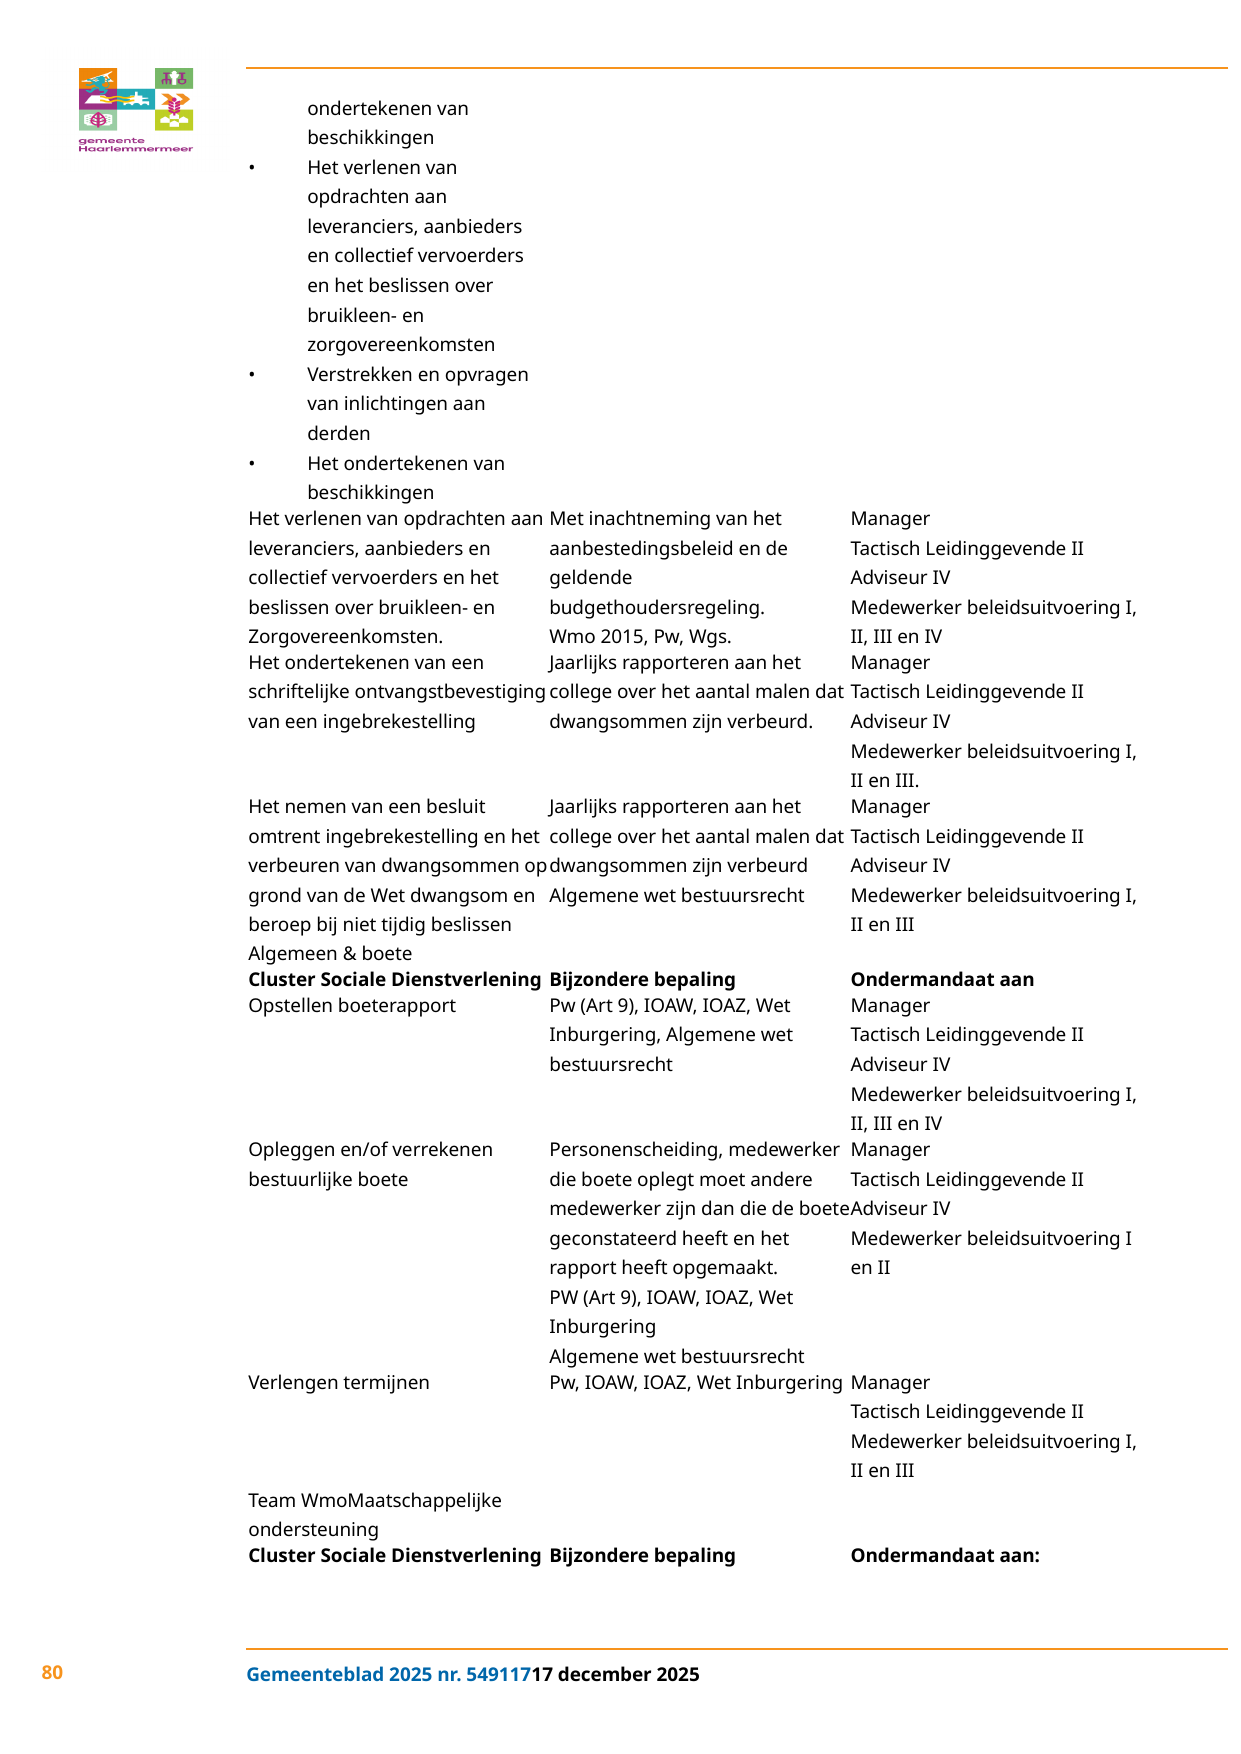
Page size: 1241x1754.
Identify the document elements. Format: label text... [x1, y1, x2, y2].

table_cell Bijzondere bepaling [549, 1542, 850, 1568]
table_cell Pw, IOAW, IOAZ, Wet Inburgering [549, 1369, 850, 1483]
table_cell Cluster Sociale Dienstverlening [248, 1542, 549, 1568]
table_cell Het verlenen van opdrachten aan leveranciers, aanbieders en collectief vervoerders en het beslissen over bruikleen- en Zorgovereenkomsten. [248, 505, 549, 649]
table_header [850, 941, 1152, 966]
table_cell Het nemen van een besluit omtrent ingebrekestelling en het verbeuren van dwangsommen op grond van de Wet dwangsom en beroep bij niet tijdig beslissen [248, 793, 549, 937]
table_cell ondertekenen van beschikkingen Het verlenen van opdrachten aan leveranciers, aanbieders en collectief vervoerders en het beslissen over bruikleen- en zorgovereenkomsten Verstrekken en opvragen van inlichtingen aan derden Het ondertekenen van beschikkingen [248, 95, 549, 505]
table_header Team WmoMaatschappelijke ondersteuning [248, 1487, 549, 1542]
table_cell Opleggen en/of verrekenen bestuurlijke boete [248, 1136, 549, 1369]
table_header Algemeen & boete [248, 941, 549, 966]
table_cell Manager Tactisch Leidinggevende II Adviseur IV Medewerker beleidsuitvoering I, II en III [850, 793, 1152, 937]
table_cell Cluster Sociale Dienstverlening [248, 966, 549, 992]
table_cell [549, 95, 850, 505]
table_cell Verlengen termijnen [248, 1369, 549, 1483]
table_cell Met inachtneming van het aanbestedingsbeleid en de geldende budgethoudersregeling. Wmo 2015, Pw, Wgs. [549, 505, 850, 649]
table_header [549, 1487, 850, 1542]
table_cell Manager Tactisch Leidinggevende II Adviseur IV Medewerker beleidsuitvoering I, II en III. [850, 649, 1152, 793]
table_cell Opstellen boeterapport [248, 992, 549, 1136]
table_cell Het ondertekenen van een schriftelijke ontvangstbevestiging van een ingebrekestelling [248, 649, 549, 793]
table_header [549, 941, 850, 966]
table_cell Bijzondere bepaling [549, 966, 850, 992]
table_cell Manager Tactisch Leidinggevende II Medewerker beleidsuitvoering I, II en III [850, 1369, 1152, 1483]
table_cell Jaarlijks rapporteren aan het college over het aantal malen dat dwangsommen zijn verbeurd. [549, 649, 850, 793]
table_cell Jaarlijks rapporteren aan het college over het aantal malen dat dwangsommen zijn verbeurd Algemene wet bestuursrecht [549, 793, 850, 937]
table_cell Pw (Art 9), IOAW, IOAZ, Wet Inburgering, Algemene wet bestuursrecht [549, 992, 850, 1136]
table_cell Manager Tactisch Leidinggevende II Adviseur IV Medewerker beleidsuitvoering I en II [850, 1136, 1152, 1369]
table_header [850, 1487, 1152, 1542]
table_cell Ondermandaat aan [850, 966, 1152, 992]
picture [41, 47, 231, 172]
table_cell Manager Tactisch Leidinggevende II Adviseur IV Medewerker beleidsuitvoering I, II, III en IV [850, 505, 1152, 649]
table_cell [850, 95, 1152, 505]
table_cell Ondermandaat aan: [850, 1542, 1152, 1568]
table_cell Personenscheiding, medewerker die boete oplegt moet andere medewerker zijn dan die de boete geconstateerd heeft en het rapport heeft opgemaakt. PW (Art 9), IOAW, IOAZ, Wet Inburgering Algemene wet bestuursrecht [549, 1136, 850, 1369]
table_cell Manager Tactisch Leidinggevende II Adviseur IV Medewerker beleidsuitvoering I, II, III en IV [850, 992, 1152, 1136]
